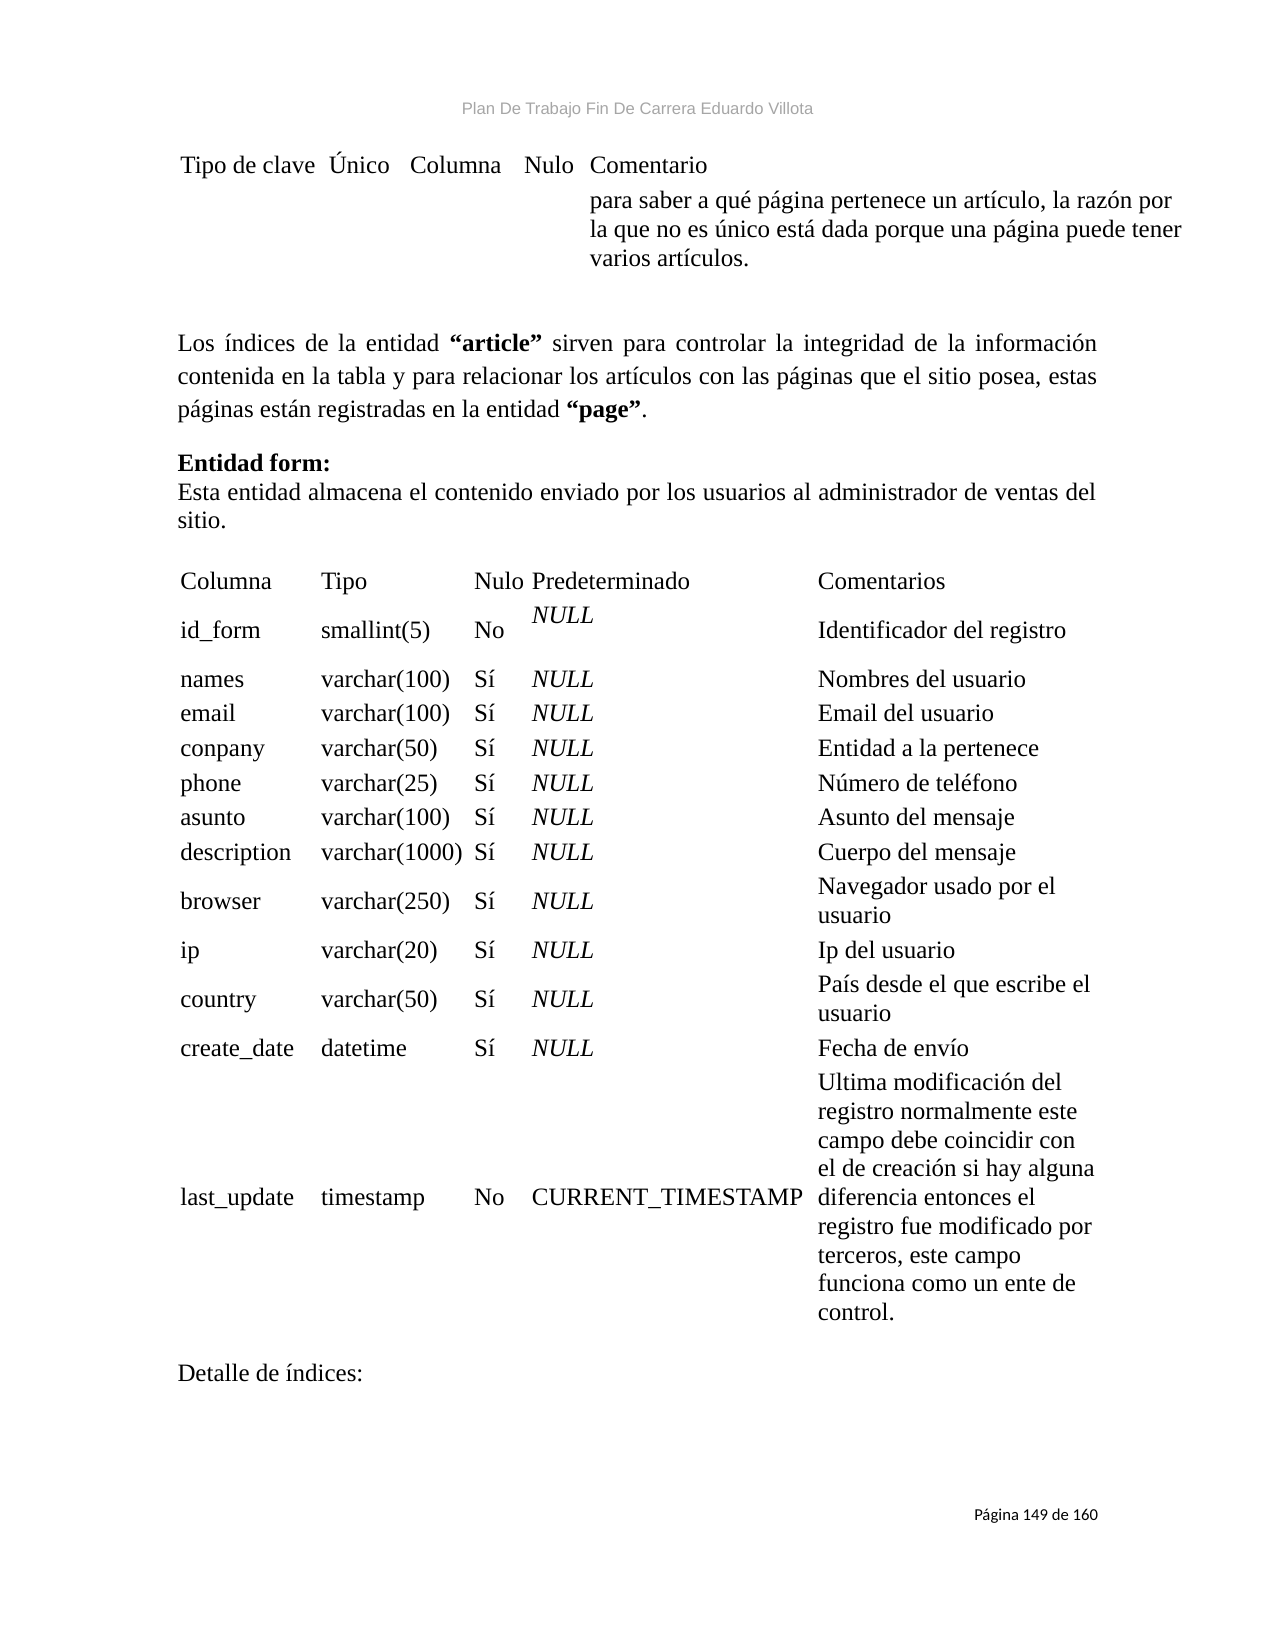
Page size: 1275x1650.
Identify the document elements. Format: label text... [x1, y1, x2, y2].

table_cell create_date [177, 1030, 318, 1064]
table_cell smallint(5) [318, 598, 471, 661]
table_cell names [177, 661, 318, 696]
table_cell email [177, 696, 318, 730]
table_cell [326, 182, 407, 274]
text Esta entidad almacena el contenido enviado por los usuarios al administrador de ventas del sitio. [177, 477, 1098, 534]
table_cell NULL [529, 869, 815, 932]
table_cell NULL [529, 598, 815, 661]
table_header Único [326, 148, 407, 182]
table_cell NULL [529, 799, 815, 834]
table_cell Sí [471, 966, 529, 1030]
table_cell phone [177, 765, 318, 799]
table_cell Nombres del usuario [815, 661, 1097, 696]
table_cell Ultima modificación del registro normalmente este campo debe coincidir con el de creación si hay alguna diferencia entonces el registro fue modificado por terceros, este campo funciona como un ente de control. [815, 1064, 1097, 1329]
table_header Nulo [521, 148, 587, 182]
table_cell Cuerpo del mensaje [815, 834, 1097, 868]
table_header Predeterminado [529, 563, 815, 598]
table_cell last_update [177, 1064, 318, 1329]
table_cell NULL [529, 765, 815, 799]
table_cell NULL [529, 834, 815, 868]
table_cell NULL [529, 696, 815, 730]
table_cell NULL [529, 932, 815, 966]
table_cell No [471, 1064, 529, 1329]
table_cell Email del usuario [815, 696, 1097, 730]
table_cell Identificador del registro [815, 598, 1097, 661]
table_header Columna [407, 148, 521, 182]
table_cell Número de teléfono [815, 765, 1097, 799]
table_cell Sí [471, 696, 529, 730]
table_cell NULL [529, 1030, 815, 1064]
table_cell asunto [177, 799, 318, 834]
table_cell [521, 182, 587, 274]
table_header Columna [177, 563, 318, 598]
table_cell id_form [177, 598, 318, 661]
table_cell browser [177, 869, 318, 932]
table_cell NULL [529, 661, 815, 696]
table_cell varchar(100) [318, 696, 471, 730]
table_header Tipo de clave [177, 148, 326, 182]
table_cell varchar(100) [318, 799, 471, 834]
table_cell country [177, 966, 318, 1030]
table_cell Entidad a la pertenece [815, 730, 1097, 765]
text Entidad form: [177, 448, 1098, 477]
table_cell varchar(25) [318, 765, 471, 799]
table_cell Sí [471, 765, 529, 799]
table_header Comentarios [815, 563, 1097, 598]
table_cell para saber a qué página pertenece un artículo, la razón por la que no es único está dada porque una página puede tener varios artículos. [587, 182, 1196, 274]
table_cell varchar(100) [318, 661, 471, 696]
table_cell [407, 182, 521, 274]
table_header Comentario [587, 148, 1196, 182]
table_cell varchar(1000) [318, 834, 471, 868]
table_cell varchar(50) [318, 730, 471, 765]
table_cell CURRENT_TIMESTAMP [529, 1064, 815, 1329]
table_cell Sí [471, 932, 529, 966]
table_cell timestamp [318, 1064, 471, 1329]
text Detalle de índices: [177, 1358, 1098, 1386]
table_cell Sí [471, 799, 529, 834]
table_cell datetime [318, 1030, 471, 1064]
table_header Nulo [471, 563, 529, 598]
table_cell ip [177, 932, 318, 966]
table_cell Asunto del mensaje [815, 799, 1097, 834]
table_cell Navegador usado por el usuario [815, 869, 1097, 932]
table_cell description [177, 834, 318, 868]
table_cell Fecha de envío [815, 1030, 1097, 1064]
table_cell NULL [529, 730, 815, 765]
table_cell Sí [471, 661, 529, 696]
table_header Tipo [318, 563, 471, 598]
table_cell Ip del usuario [815, 932, 1097, 966]
table_cell País desde el que escribe el usuario [815, 966, 1097, 1030]
table_cell varchar(250) [318, 869, 471, 932]
table_cell conpany [177, 730, 318, 765]
table_cell NULL [529, 966, 815, 1030]
table_cell varchar(50) [318, 966, 471, 1030]
table_cell varchar(20) [318, 932, 471, 966]
table_cell Sí [471, 730, 529, 765]
table_cell Sí [471, 834, 529, 868]
table_cell No [471, 598, 529, 661]
text Los índices de la entidad “article” sirven para controlar la integridad de la información contenida en la tabla y para relacionar los artículos con las páginas que el sitio posea, estas páginas están registradas en la entidad “page”. [177, 328, 1098, 423]
table_cell [177, 182, 326, 274]
table_cell Sí [471, 1030, 529, 1064]
table_cell Sí [471, 869, 529, 932]
